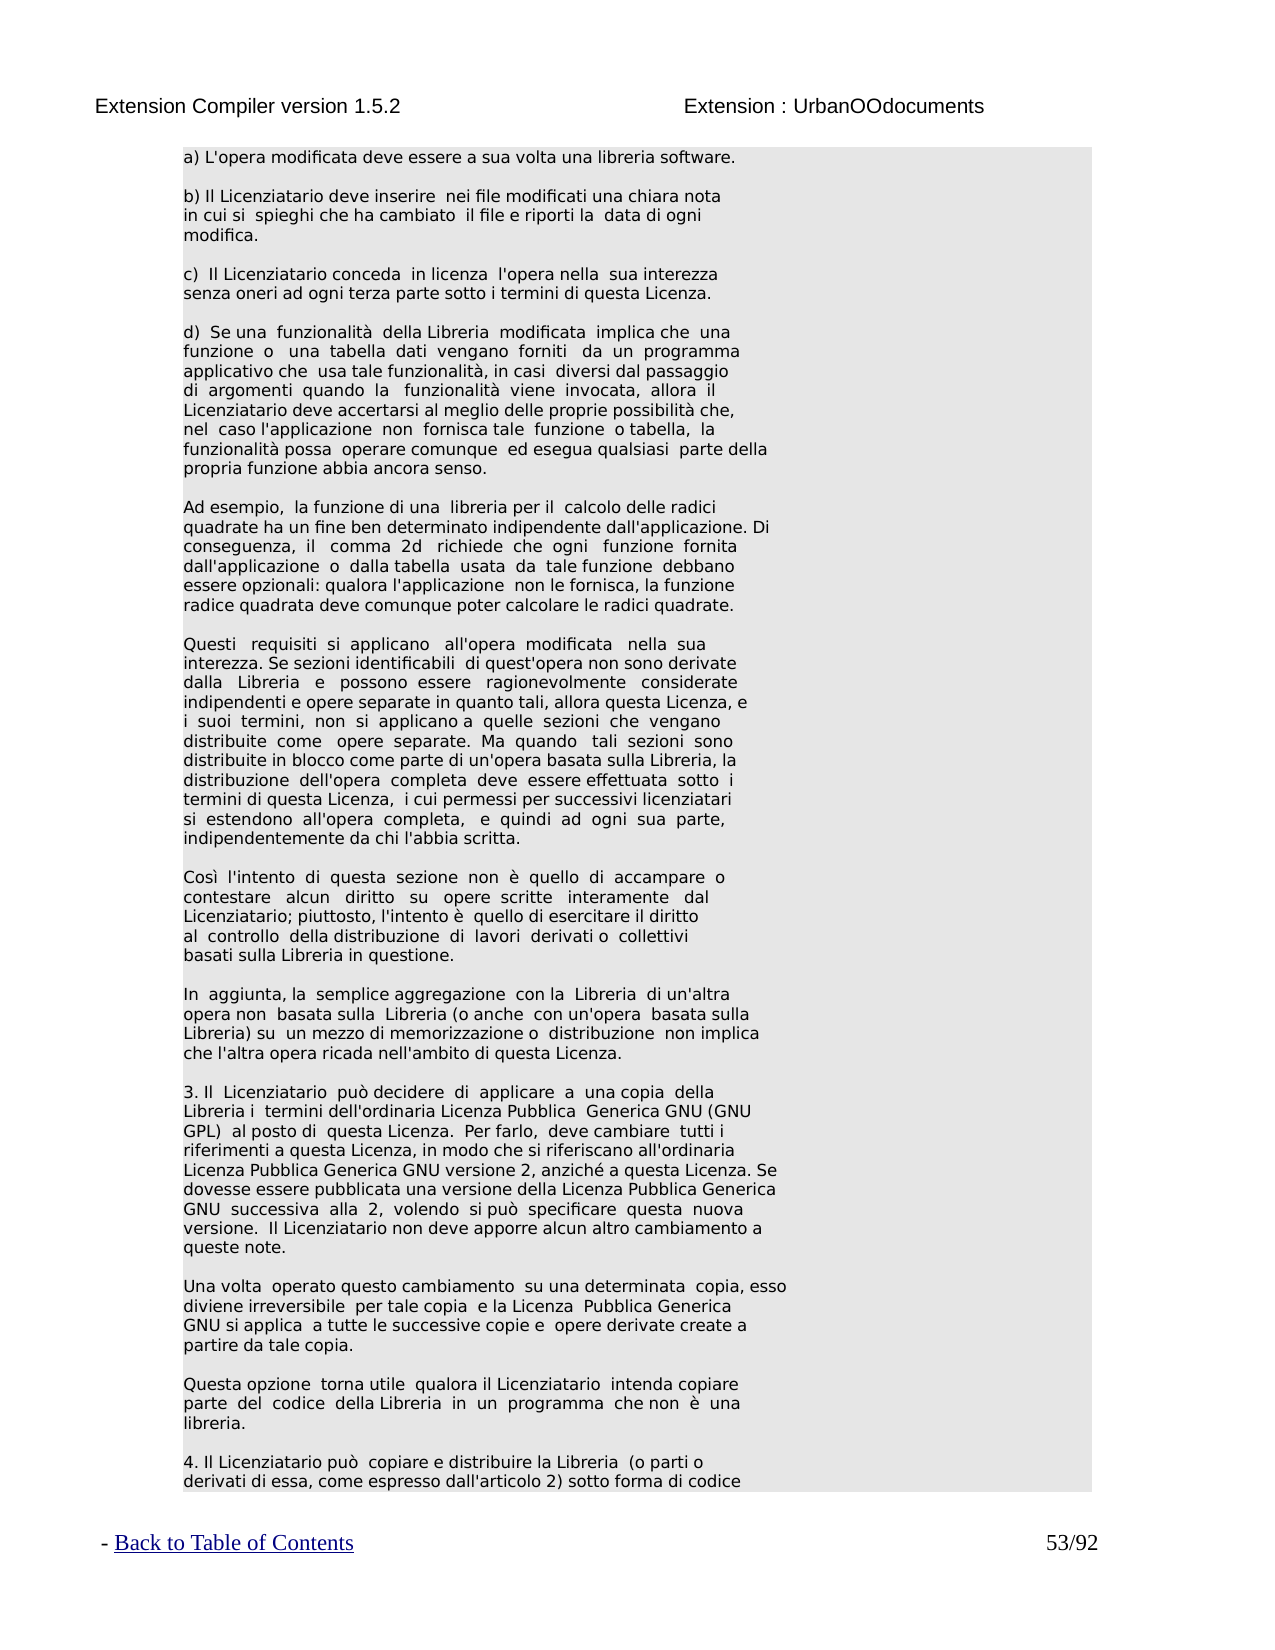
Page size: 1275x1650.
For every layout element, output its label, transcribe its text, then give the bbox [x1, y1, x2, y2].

text radice quadrata deve comunque poter calcolare le radici quadrate. [183, 596, 1092, 615]
text d) Se una funzionalità della Libreria modificata implica che una [183, 323, 1092, 342]
text al controllo della distribuzione di lavori derivati o collettivi [183, 927, 1092, 946]
text funzione o una tabella dati vengano forniti da un programma [183, 342, 1092, 362]
text distribuzione dell'opera completa deve essere effettuata sotto i [183, 771, 1092, 790]
text Ad esempio, la funzione di una libreria per il calcolo delle radici [183, 498, 1092, 518]
text riferimenti a questa Licenza, in modo che si riferiscano all'ordinaria [183, 1141, 1092, 1160]
text quadrate ha un fine ben determinato indipendente dall'applicazione. Di [183, 518, 1092, 537]
text diviene irreversibile per tale copia e la Licenza Pubblica Generica [183, 1297, 1092, 1316]
text in cui si spieghi che ha cambiato il file e riporti la data di ogni [183, 206, 1092, 225]
text GPL) al posto di questa Licenza. Per farlo, deve cambiare tutti i [183, 1121, 1092, 1141]
text libreria. [183, 1414, 1092, 1433]
text GNU si applica a tutte le successive copie e opere derivate create a [183, 1316, 1092, 1336]
text b) Il Licenziatario deve inserire nei file modificati una chiara nota [183, 186, 1092, 206]
text di argomenti quando la funzionalità viene invocata, allora il [183, 381, 1092, 401]
text modifica. [183, 225, 1092, 245]
text 3. Il Licenziatario può decidere di applicare a una copia della [183, 1082, 1092, 1102]
text dalla Libreria e possono essere ragionevolmente considerate [183, 673, 1092, 693]
text derivati di essa, come espresso dall'articolo 2) sotto forma di codice [183, 1472, 1092, 1492]
text 4. Il Licenziatario può copiare e distribuire la Libreria (o parti o [183, 1453, 1092, 1472]
text termini di questa Licenza, i cui permessi per successivi licenziatari [183, 790, 1092, 810]
text indipendentemente da chi l'abbia scritta. [183, 829, 1092, 849]
text a) L'opera modificata deve essere a sua volta una libreria software. [183, 147, 1092, 167]
text indipendenti e opere separate in quanto tali, allora questa Licenza, e [183, 693, 1092, 712]
text si estendono all'opera completa, e quindi ad ogni sua parte, [183, 810, 1092, 829]
text Questi requisiti si applicano all'opera modificata nella sua [183, 634, 1092, 654]
text senza oneri ad ogni terza parte sotto i termini di questa Licenza. [183, 284, 1092, 303]
text interezza. Se sezioni identificabili di quest'opera non sono derivate [183, 654, 1092, 673]
text Licenza Pubblica Generica GNU versione 2, anziché a questa Licenza. Se [183, 1160, 1092, 1180]
text opera non basata sulla Libreria (o anche con un'opera basata sulla [183, 1004, 1092, 1024]
text i suoi termini, non si applicano a quelle sezioni che vengano [183, 712, 1092, 732]
text Una volta operato questo cambiamento su una determinata copia, esso [183, 1277, 1092, 1297]
text applicativo che usa tale funzionalità, in casi diversi dal passaggio [183, 362, 1092, 381]
text In aggiunta, la semplice aggregazione con la Libreria di un'altra [183, 985, 1092, 1004]
text GNU successiva alla 2, volendo si può specificare questa nuova [183, 1199, 1092, 1219]
text dall'applicazione o dalla tabella usata da tale funzione debbano [183, 557, 1092, 576]
text basati sulla Libreria in questione. [183, 946, 1092, 966]
text dovesse essere pubblicata una versione della Licenza Pubblica Generica [183, 1180, 1092, 1199]
text distribuite in blocco come parte di un'opera basata sulla Libreria, la [183, 751, 1092, 771]
text partire da tale copia. [183, 1336, 1092, 1355]
text Così l'intento di questa sezione non è quello di accampare o [183, 868, 1092, 888]
text nel caso l'applicazione non fornisca tale funzione o tabella, la [183, 420, 1092, 440]
text Licenziatario; piuttosto, l'intento è quello di esercitare il diritto [183, 907, 1092, 927]
text Licenziatario deve accertarsi al meglio delle proprie possibilità che, [183, 401, 1092, 420]
text Questa opzione torna utile qualora il Licenziatario intenda copiare [183, 1375, 1092, 1394]
text queste note. [183, 1238, 1092, 1258]
text che l'altra opera ricada nell'ambito di questa Licenza. [183, 1043, 1092, 1063]
text contestare alcun diritto su opere scritte interamente dal [183, 888, 1092, 907]
text Libreria) su un mezzo di memorizzazione o distribuzione non implica [183, 1024, 1092, 1043]
text funzionalità possa operare comunque ed esegua qualsiasi parte della [183, 440, 1092, 459]
text propria funzione abbia ancora senso. [183, 459, 1092, 479]
text distribuite come opere separate. Ma quando tali sezioni sono [183, 732, 1092, 751]
text conseguenza, il comma 2d richiede che ogni funzione fornita [183, 537, 1092, 557]
text versione. Il Licenziatario non deve apporre alcun altro cambiamento a [183, 1219, 1092, 1238]
text essere opzionali: qualora l'applicazione non le fornisca, la funzione [183, 576, 1092, 596]
text parte del codice della Libreria in un programma che non è una [183, 1394, 1092, 1414]
text Libreria i termini dell'ordinaria Licenza Pubblica Generica GNU (GNU [183, 1102, 1092, 1121]
text c) Il Licenziatario conceda in licenza l'opera nella sua interezza [183, 264, 1092, 284]
